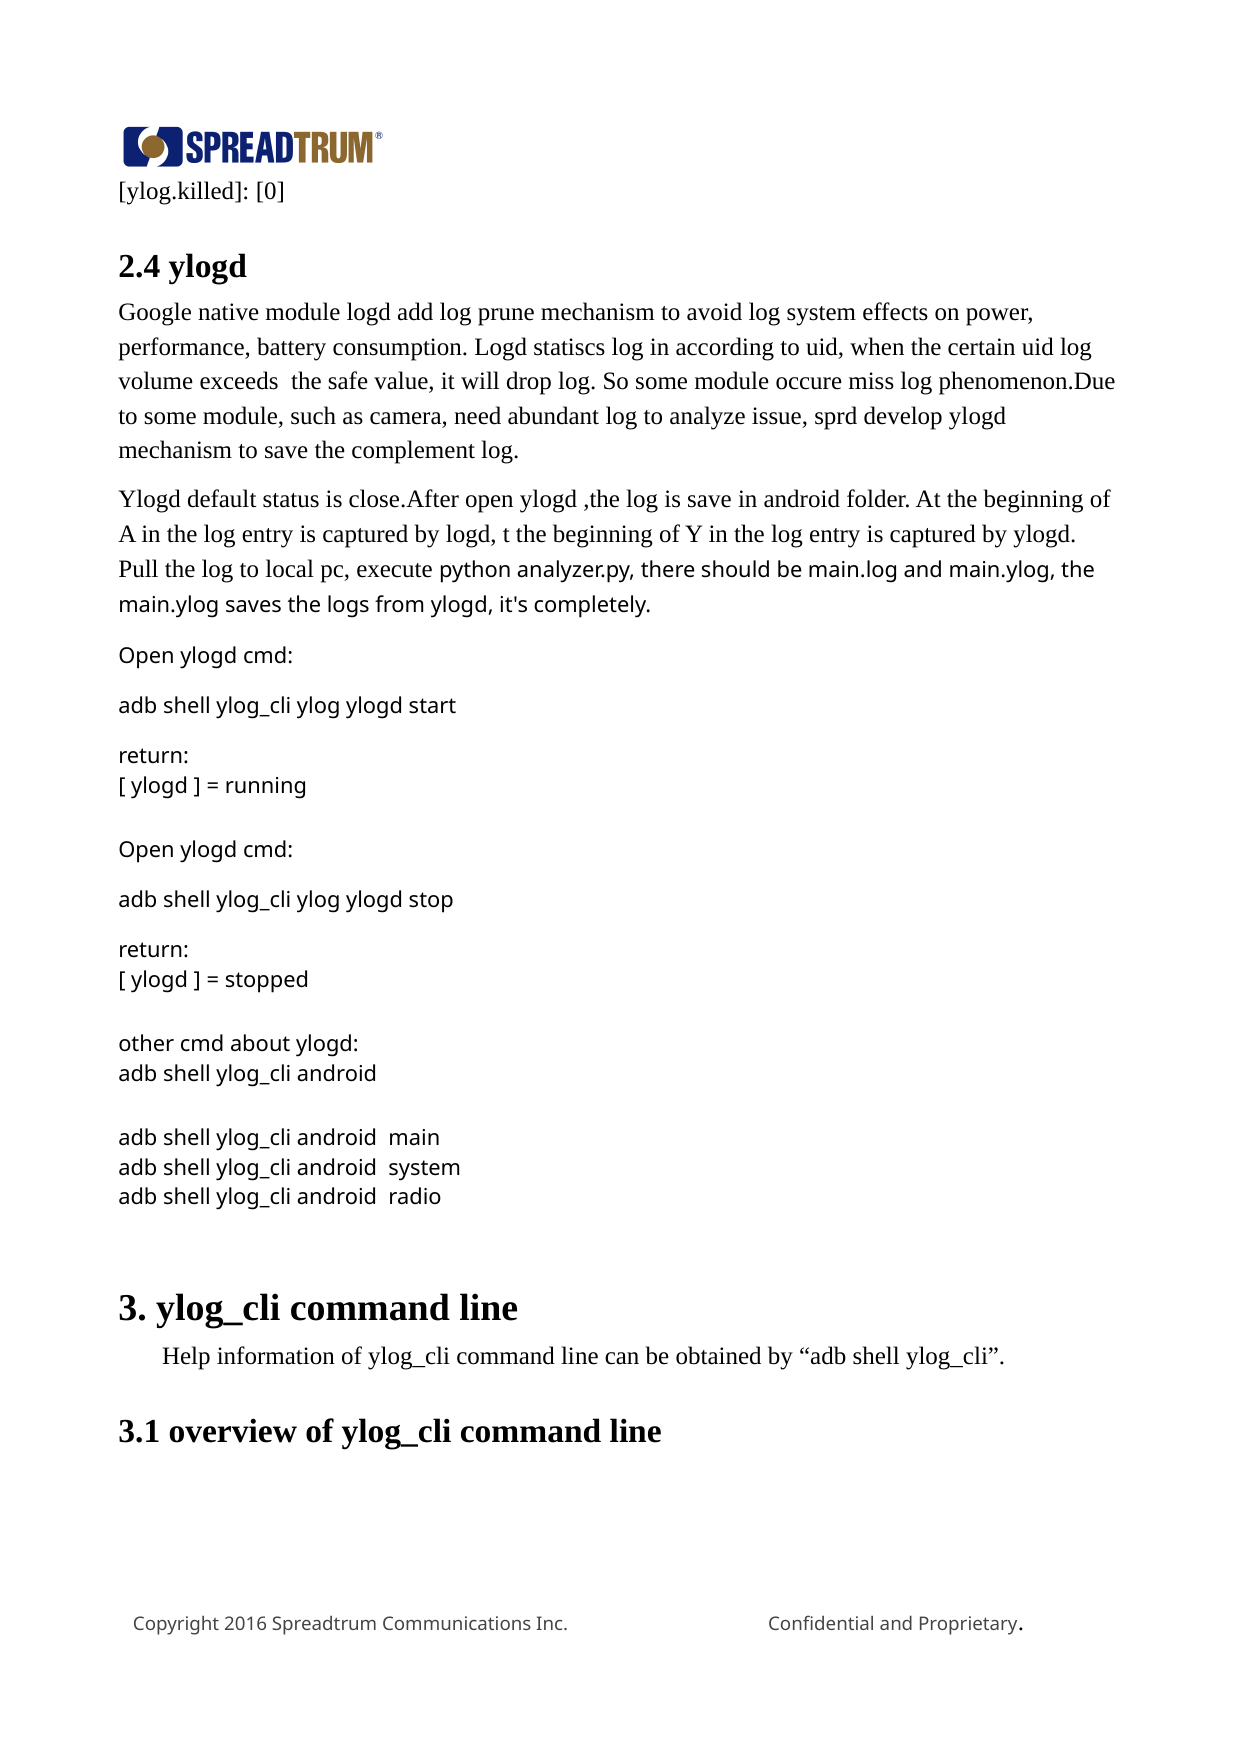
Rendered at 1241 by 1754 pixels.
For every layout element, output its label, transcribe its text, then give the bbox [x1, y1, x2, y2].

text [ ylogd ] = stopped [118, 964, 1122, 994]
text adb shell ylog_cli android system [118, 1152, 1122, 1181]
subtitle 3. ylog_cli command line [118, 1285, 1122, 1329]
text return: [118, 934, 1122, 964]
text Open ylogd cmd: [118, 834, 1122, 864]
text Help information of ylog_cli command line can be obtained by “adb shell ylog_cli”. [118, 1341, 1122, 1370]
subtitle 2.4 ylogd [118, 246, 1122, 285]
text Google native module logd add log prune mechanism to avoid log system effects on power, performance, battery consumption. Logd statiscs log in according to uid, when the certain uid log volume exceeds the safe value, it will drop log. So some module occure miss log phenomenon.Due to some module, such as camera, need abundant log to analyze issue, sprd develop ylogd mechanism to save the complement log. [118, 297, 1122, 464]
text adb shell ylog_cli android [118, 1058, 1122, 1088]
subtitle 3.1 overview of ylog_cli command line [118, 1411, 1122, 1450]
text return: [118, 740, 1122, 770]
text adb shell ylog_cli ylog ylogd stop [118, 884, 1122, 914]
text adb shell ylog_cli android main [118, 1122, 1122, 1152]
text [ ylogd ] = running [118, 770, 1122, 800]
text other cmd about ylogd: [118, 1028, 1122, 1058]
text adb shell ylog_cli ylog ylogd start [118, 690, 1122, 720]
text Open ylogd cmd: [118, 639, 1122, 669]
text [ylog.killed]: [0] [118, 176, 1122, 205]
picture [120, 123, 386, 168]
text adb shell ylog_cli android radio [118, 1181, 1122, 1211]
text Ylogd default status is close.After open ylogd ,the log is save in android folder. At the beginning of A in the log entry is captured by logd, t the beginning of Y in the log entry is captured by ylogd. Pull the log to local pc, execute python analyzer.py, there should be main.log and main.ylog, the main.ylog saves the logs from ylogd, it's completely. [118, 484, 1122, 619]
